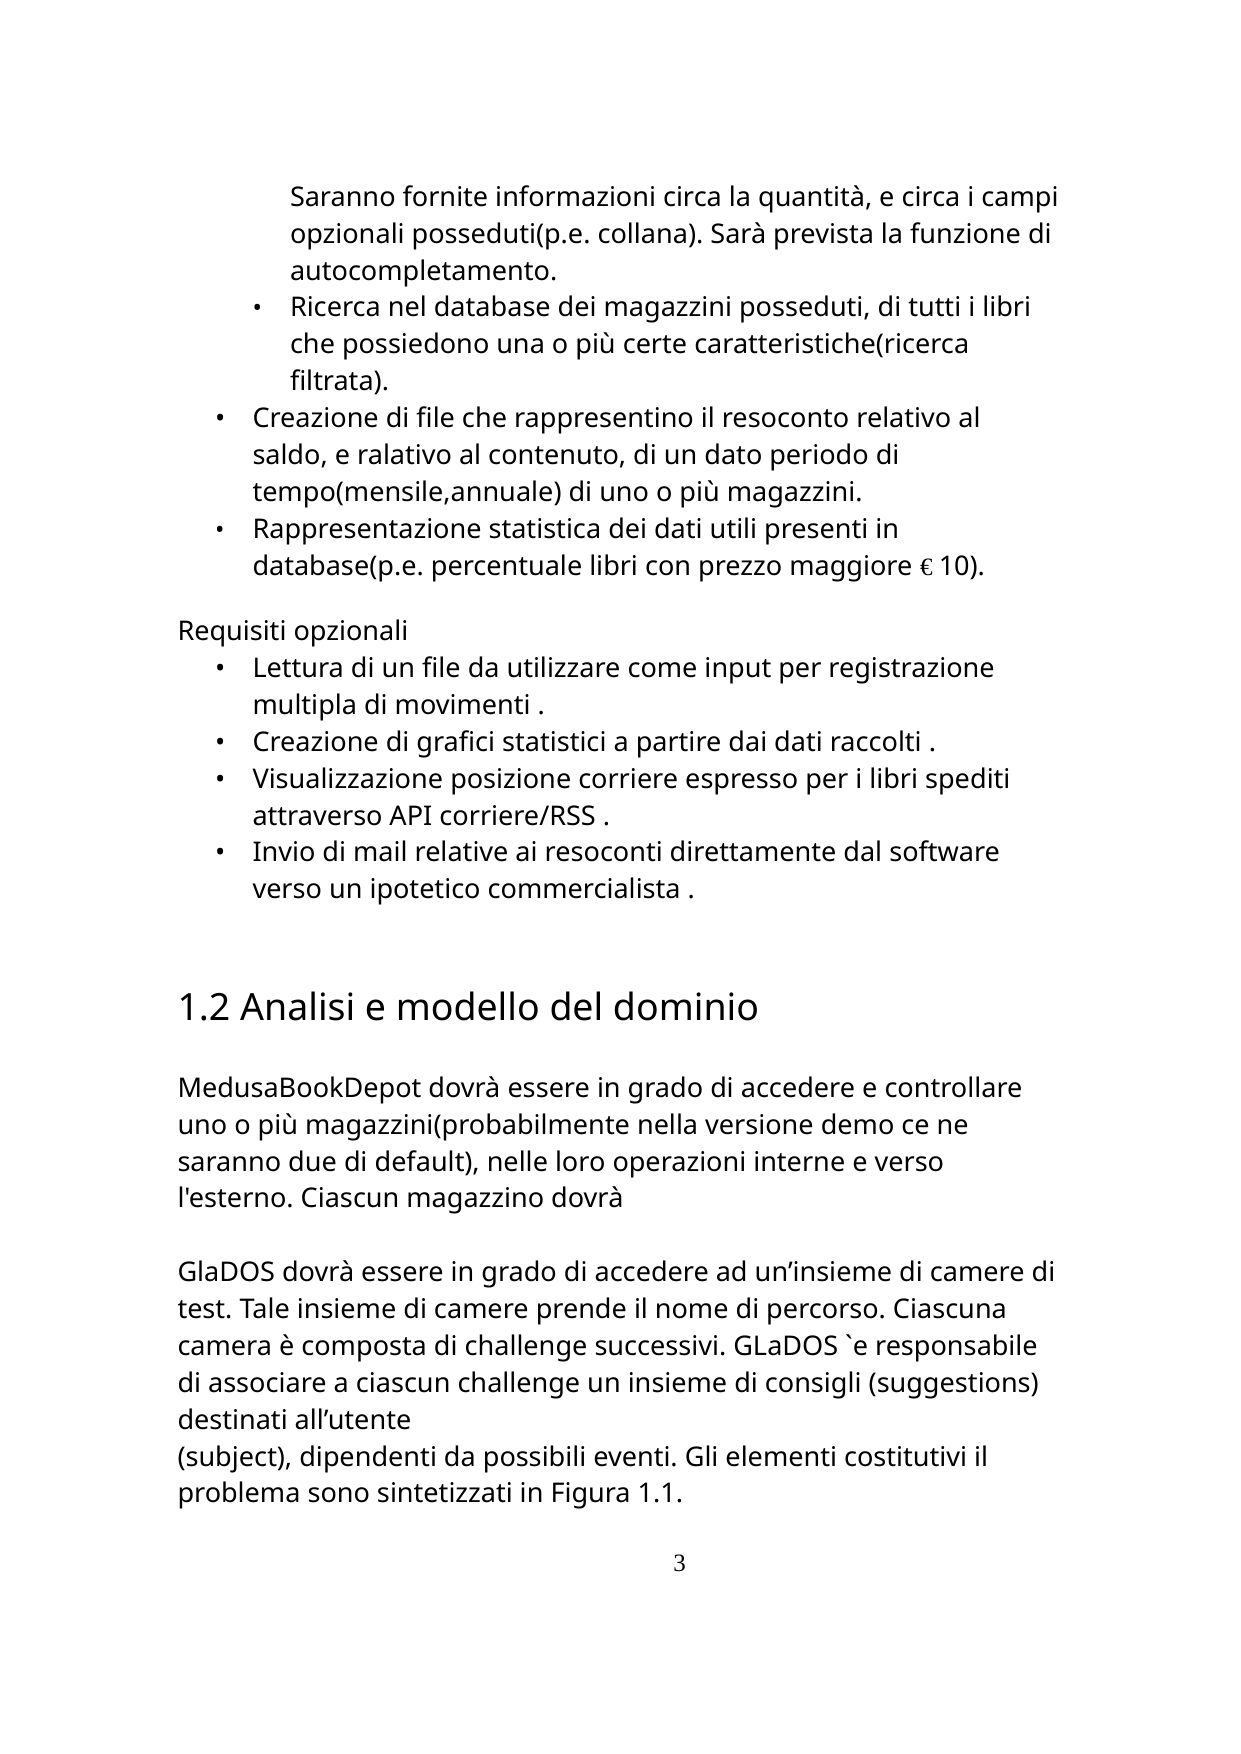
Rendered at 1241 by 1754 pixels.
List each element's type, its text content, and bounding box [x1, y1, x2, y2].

list Rappresentazione statistica dei dati utili presenti in database(p.e. percentuale libri con prezzo maggiore € 10). [215, 509, 1063, 583]
list Creazione di file che rappresentino il resoconto relativo al saldo, e ralativo al contenuto, di un dato periodo di tempo(mensile,annuale) di uno o più magazzini. [215, 398, 1063, 509]
list Lettura di un file da utilizzare come input per registrazione multipla di movimenti . [215, 648, 1063, 722]
text GlaDOS dovrà essere in grado di accedere ad un’insieme di camere di test. Tale insieme di camere prende il nome di percorso. Ciascuna camera è composta di challenge successivi. GLaDOS `e responsabile di associare a ciascun challenge un insieme di consigli (suggestions) destinati all’utente [177, 1253, 1063, 1437]
list Saranno fornite informazioni circa la quantità, e circa i campi opzionali posseduti(p.e. collana). Sarà prevista la funzione di autocompletamento. [252, 177, 1063, 288]
list Creazione di grafici statistici a partire dai dati raccolti . [215, 722, 1063, 759]
text 1.2 Analisi e modello del dominio [177, 980, 1063, 1031]
text (subject), dipendenti da possibili eventi. Gli elementi costitutivi il problema sono sintetizzati in Figura 1.1. [177, 1437, 1063, 1511]
text MedusaBookDepot dovrà essere in grado di accedere e controllare uno o più magazzini(probabilmente nella versione demo ce ne saranno due di default), nelle loro operazioni interne e verso l'esterno. Ciascun magazzino dovrà [177, 1068, 1063, 1216]
text Requisiti opzionali [177, 612, 1063, 648]
list Invio di mail relative ai resoconti direttamente dal software verso un ipotetico commercialista . [215, 833, 1063, 907]
list Visualizzazione posizione corriere espresso per i libri spediti attraverso API corriere/RSS . [215, 759, 1063, 833]
list Ricerca nel database dei magazzini posseduti, di tutti i libri che possiedono una o più certe caratteristiche(ricerca filtrata). [252, 288, 1063, 398]
